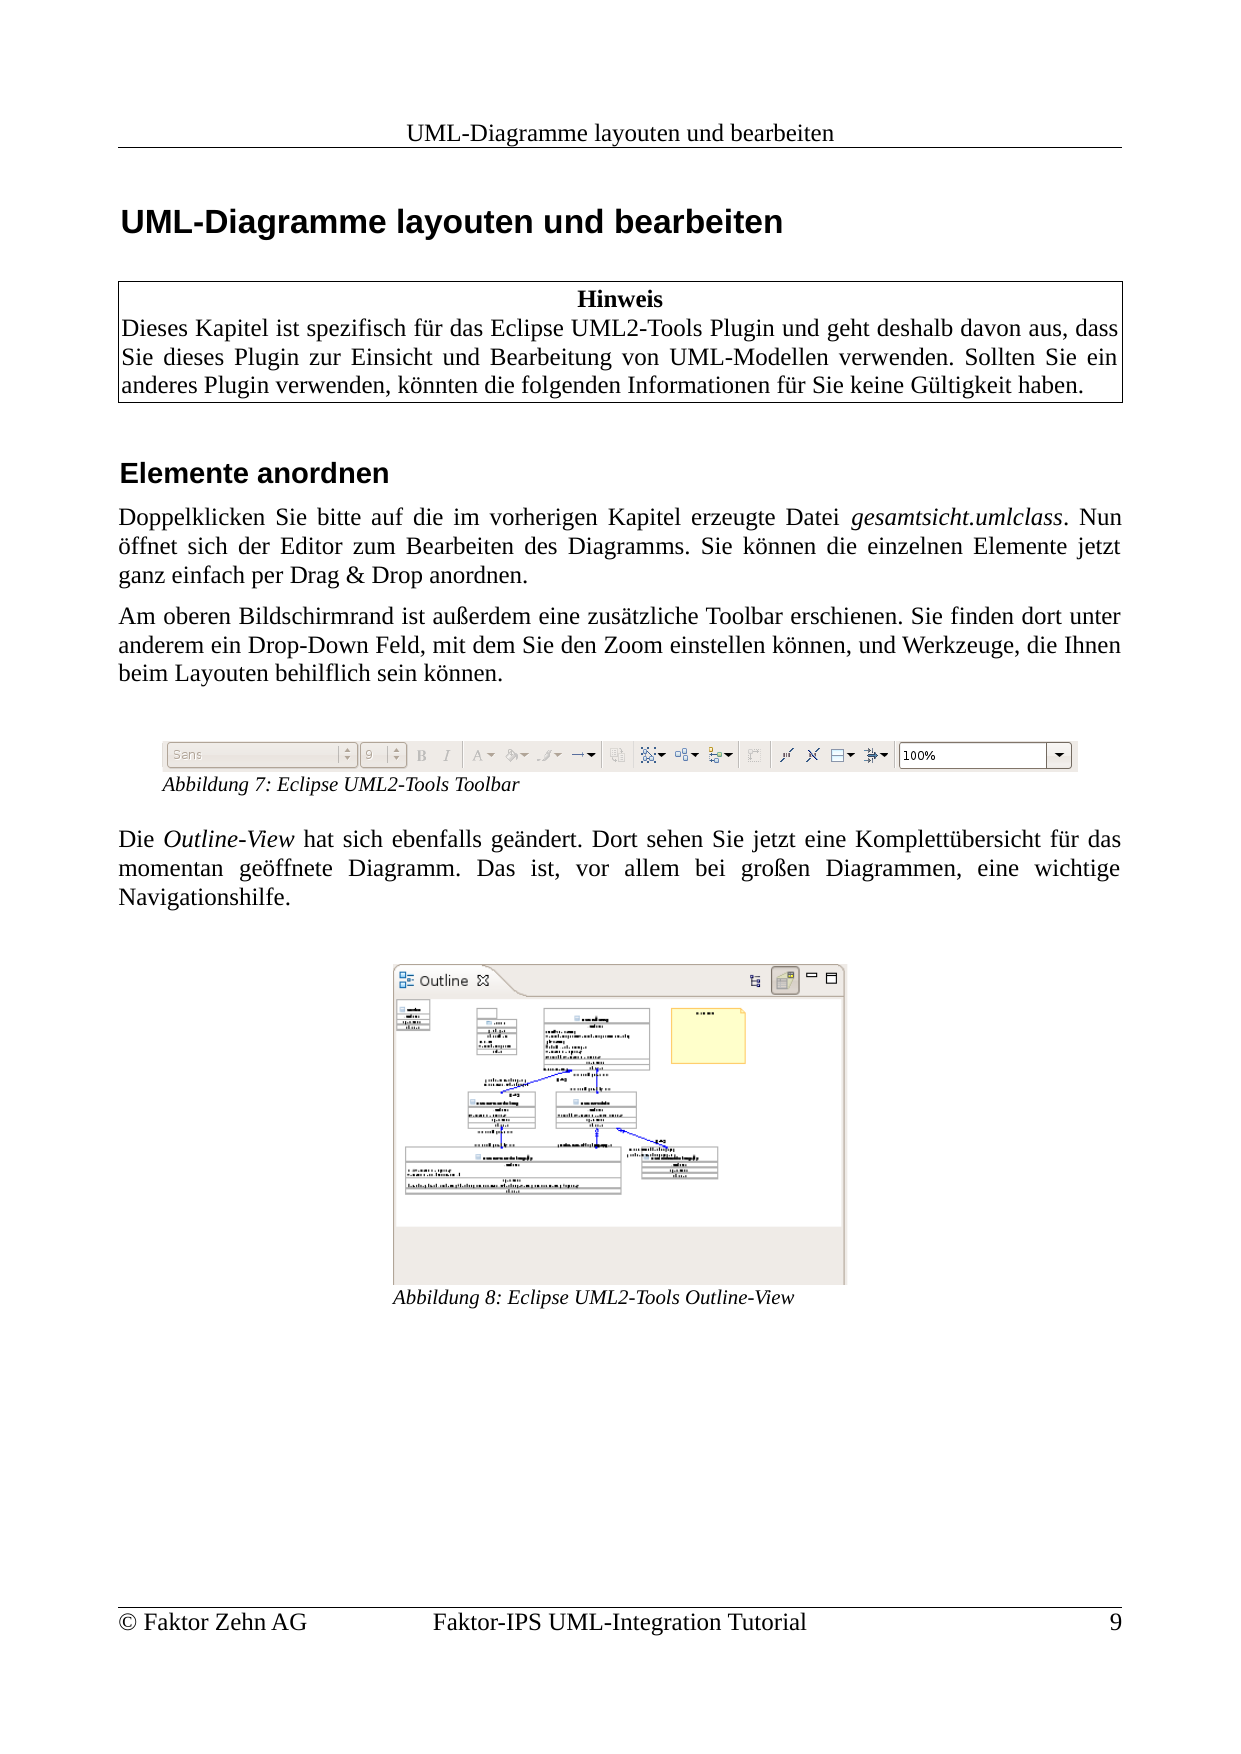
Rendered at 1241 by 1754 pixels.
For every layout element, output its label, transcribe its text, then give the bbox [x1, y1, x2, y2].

text Hinweis [119, 282, 1122, 310]
text Dieses Kapitel ist spezifisch für das Eclipse UML2-Tools Plugin und geht deshalb davon aus, dass Sie dieses Plugin zur Einsicht und Bearbeitung von UML-Modellen verwenden. Sollten Sie ein anderes Plugin verwenden, könnten die folgenden Informationen für Sie keine Gültigkeit haben. [119, 310, 1122, 402]
text Abbildung 7: Eclipse UML2-Tools Toolbar [162, 772, 1078, 796]
text Die Outline-View hat sich ebenfalls geändert. Dort sehen Sie jetzt eine Komplettübersicht für das momentan geöffnete Diagramm. Das ist, vor allem bei großen Diagrammen, eine wichtige Navigationshilfe. [118, 824, 1122, 911]
text Am oberen Bildschirmrand ist außerdem eine zusätzliche Toolbar erschienen. Sie finden dort unter anderem ein Drop-Down Feld, mit dem Sie den Zoom einstellen können, und Werkzeuge, die Ihnen beim Layouten behilflich sein können. [118, 601, 1122, 687]
text Doppelklicken Sie bitte auf die im vorherigen Kapitel erzeugte Datei gesamtsicht.umlclass. Nun öffnet sich der Editor zum Bearbeiten des Diagramms. Sie können die einzelnen Elemente jetzt ganz einfach per Drag & Drop anordnen. [118, 502, 1122, 588]
subtitle Elemente anordnen [118, 456, 1122, 490]
picture [393, 964, 848, 1285]
text Abbildung 8: Eclipse UML2-Tools Outline-View [393, 1285, 847, 1309]
picture [162, 741, 1078, 772]
subtitle UML-Diagramme layouten und bearbeiten [118, 201, 1122, 240]
